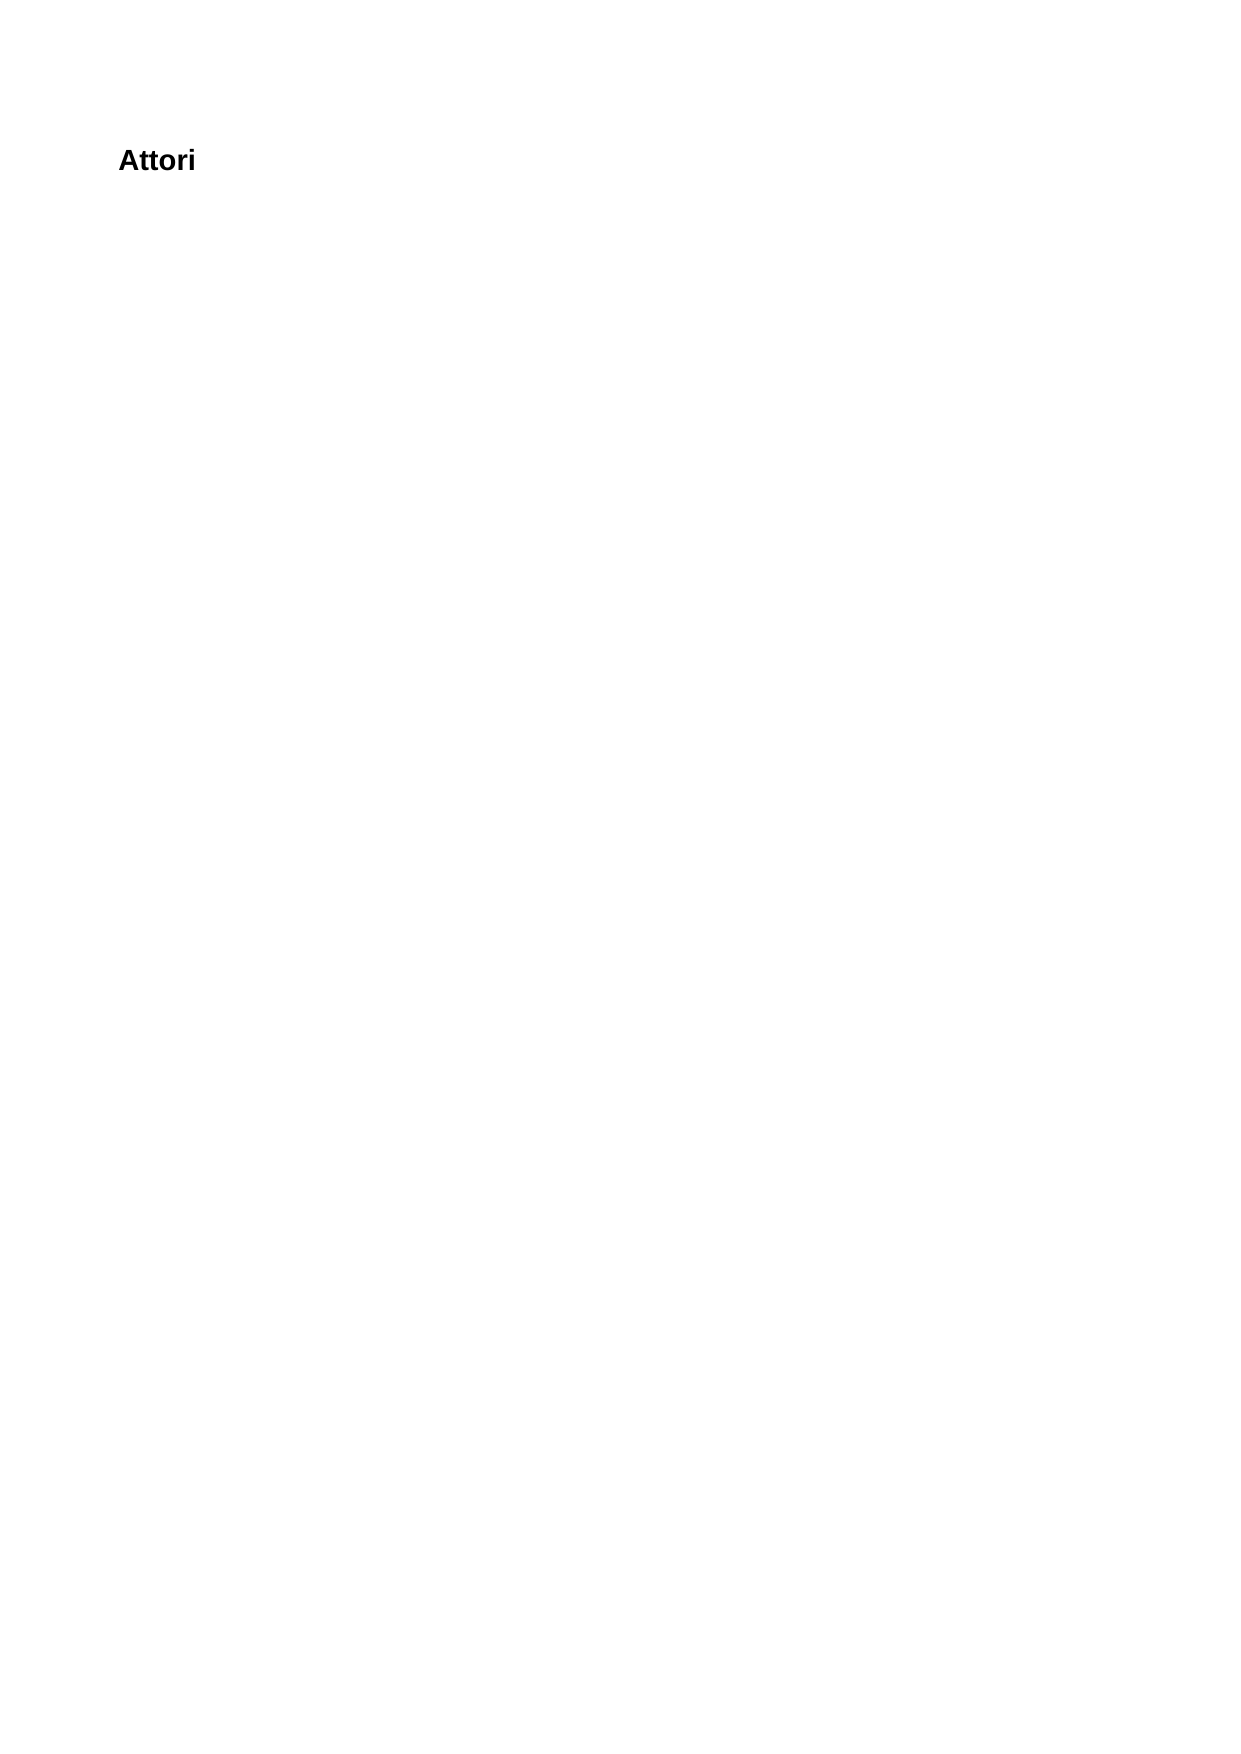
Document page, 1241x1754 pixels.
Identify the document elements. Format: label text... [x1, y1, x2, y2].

subtitle Attori [118, 143, 1122, 177]
